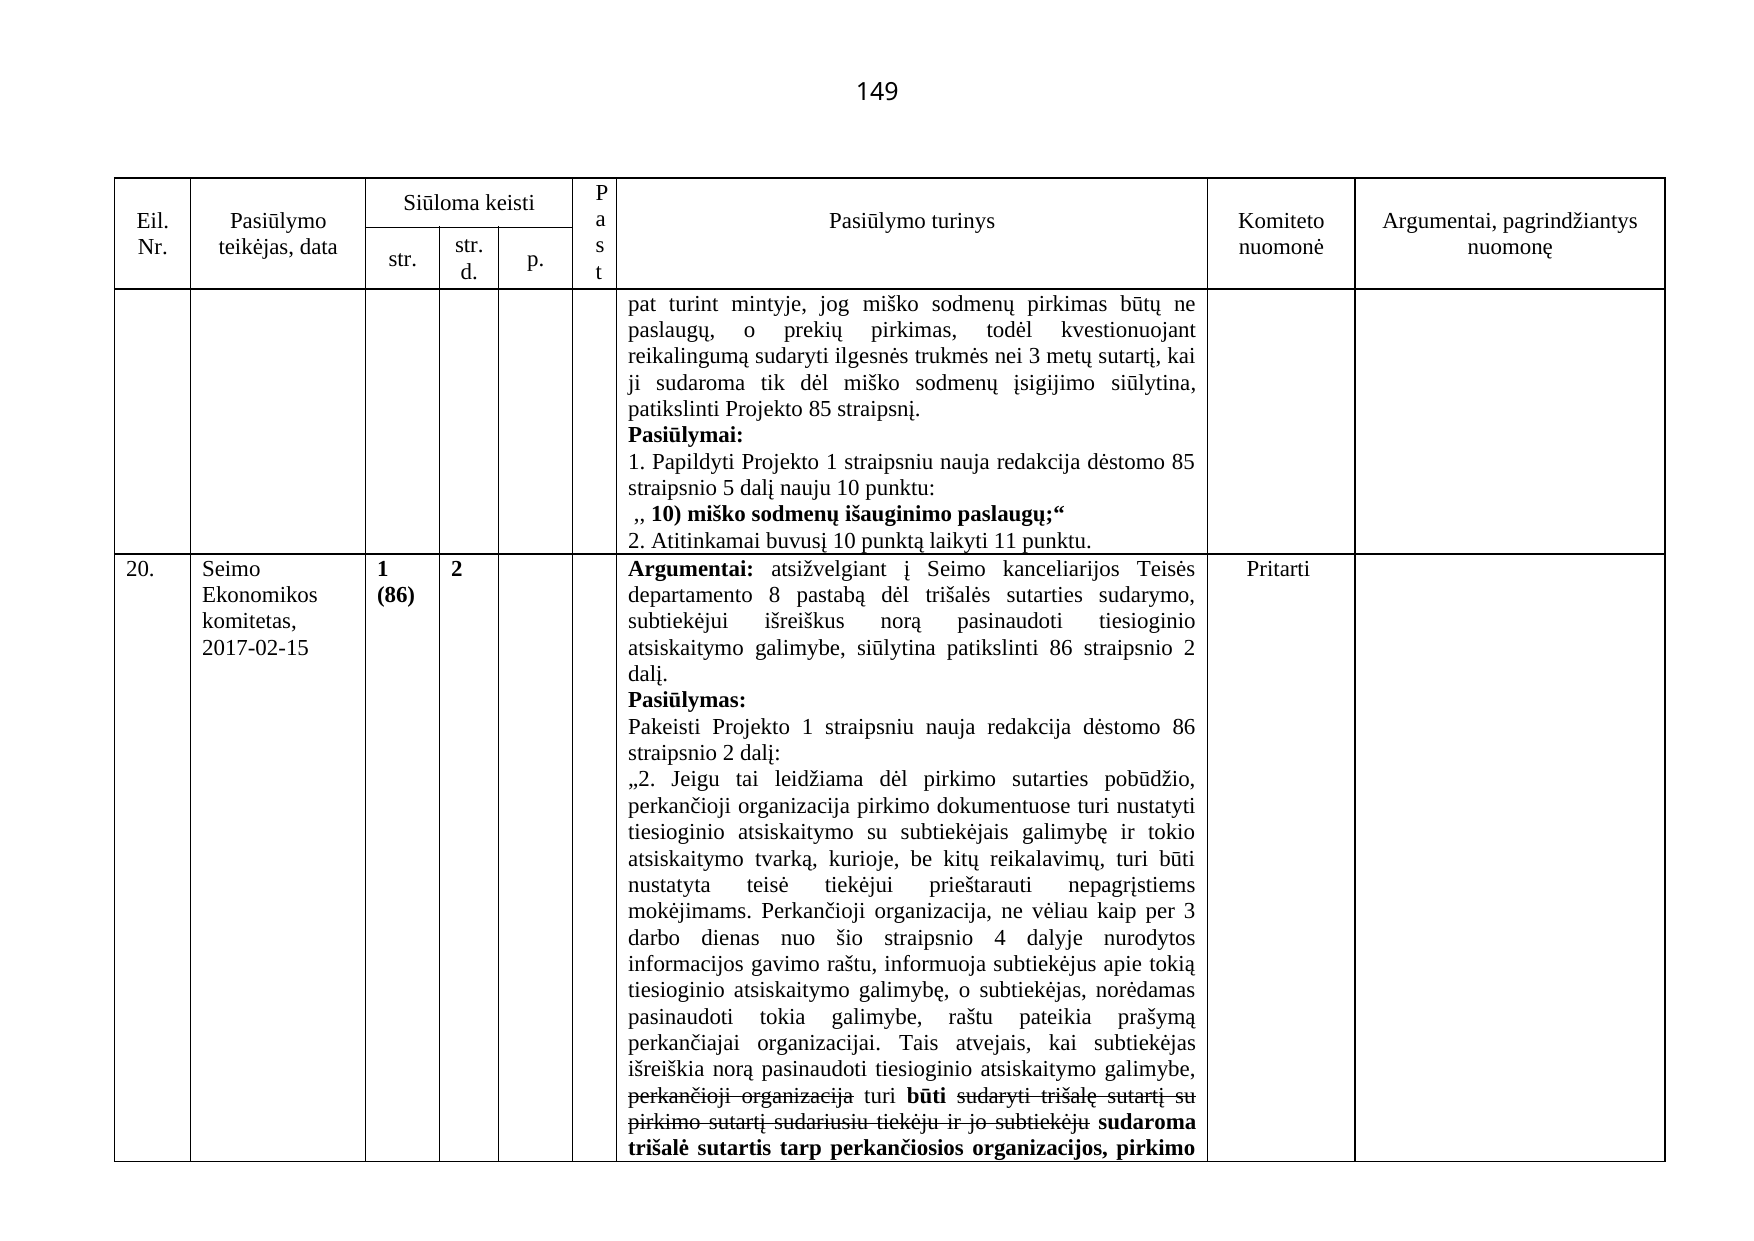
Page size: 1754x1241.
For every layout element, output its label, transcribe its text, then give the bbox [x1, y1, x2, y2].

table_cell [1208, 290, 1354, 553]
table_cell [1356, 290, 1664, 553]
table_header Pasiūlymo turinys [617, 179, 1207, 288]
table_header Siūloma keisti [366, 179, 572, 226]
table_header Komiteto nuomonė [1208, 179, 1354, 288]
table_cell Argumentai: atsižvelgiant į Seimo kanceliarijos Teisės departamento 8 pastabą dėl trišalės sutarties sudarymo, subtiekėjui išreiškus norą pasinaudoti tiesioginio atsiskaitymo galimybe, siūlytina patikslinti 86 straipsnio 2 dalį. Pasiūlymas: Pakeisti Projekto 1 straipsniu nauja redakcija dėstomo 86 straipsnio 2 dalį: „2. Jeigu tai leidžiama dėl pirkimo sutarties pobūdžio, perkančioji organizacija pirkimo dokumentuose turi nustatyti tiesioginio atsiskaitymo su subtiekėjais galimybę ir tokio atsiskaitymo tvarką, kurioje, be kitų reikalavimų, turi būti nustatyta teisė tiekėjui prieštarauti nepagrįstiems mokėjimams. Perkančioji organizacija, ne vėliau kaip per 3 darbo dienas nuo šio straipsnio 4 dalyje nurodytos informacijos gavimo raštu, informuoja subtiekėjus apie tokią tiesioginio atsiskaitymo galimybę, o subtiekėjas, norėdamas pasinaudoti tokia galimybe, raštu pateikia prašymą perkančiajai organizacijai. Tais atvejais, kai subtiekėjas išreiškia norą pasinaudoti tiesioginio atsiskaitymo galimybe, perkančioji organizacija turi būti sudaryti trišalę sutartį su pirkimo sutartį sudariusiu tiekėju ir jo subtiekėju sudaroma trišalė sutartis tarp perkančiosios organizacijos, pirkimo [617, 555, 1207, 1161]
table_cell str. d. [440, 228, 498, 288]
table_cell [499, 290, 572, 553]
table_cell [191, 290, 365, 553]
table_cell [115, 290, 190, 553]
table_cell [573, 555, 616, 1161]
table_cell 1 (86) [366, 555, 439, 1161]
table_cell Pritarti [1208, 555, 1354, 1161]
table_cell p. [499, 228, 572, 288]
table_header Pastabos [573, 179, 616, 288]
table_cell 2 [440, 555, 498, 1161]
table_cell 20. [115, 555, 190, 1161]
table_cell pat turint mintyje, jog miško sodmenų pirkimas būtų ne paslaugų, o prekių pirkimas, todėl kvestionuojant reikalingumą sudaryti ilgesnės trukmės nei 3 metų sutartį, kai ji sudaroma tik dėl miško sodmenų įsigijimo siūlytina, patikslinti Projekto 85 straipsnį. Pasiūlymai: 1. Papildyti Projekto 1 straipsniu nauja redakcija dėstomo 85 straipsnio 5 dalį nauju 10 punktu: ,, 10) miško sodmenų išauginimo paslaugų;“ 2. Atitinkamai buvusį 10 punktą laikyti 11 punktu. [617, 290, 1207, 553]
table_cell [573, 290, 616, 553]
table_cell [440, 290, 498, 553]
table_header Argumentai, pagrindžiantys nuomonę [1356, 179, 1664, 288]
table_cell Seimo Ekonomikos komitetas, 2017-02-15 [191, 555, 365, 1161]
table_cell str. [366, 228, 439, 288]
table_cell [1356, 555, 1664, 1161]
table_header Eil. Nr. [115, 179, 190, 288]
table_cell [366, 290, 439, 553]
table_header Pasiūlymo teikėjas, data [191, 179, 365, 288]
table_cell [499, 555, 572, 1161]
